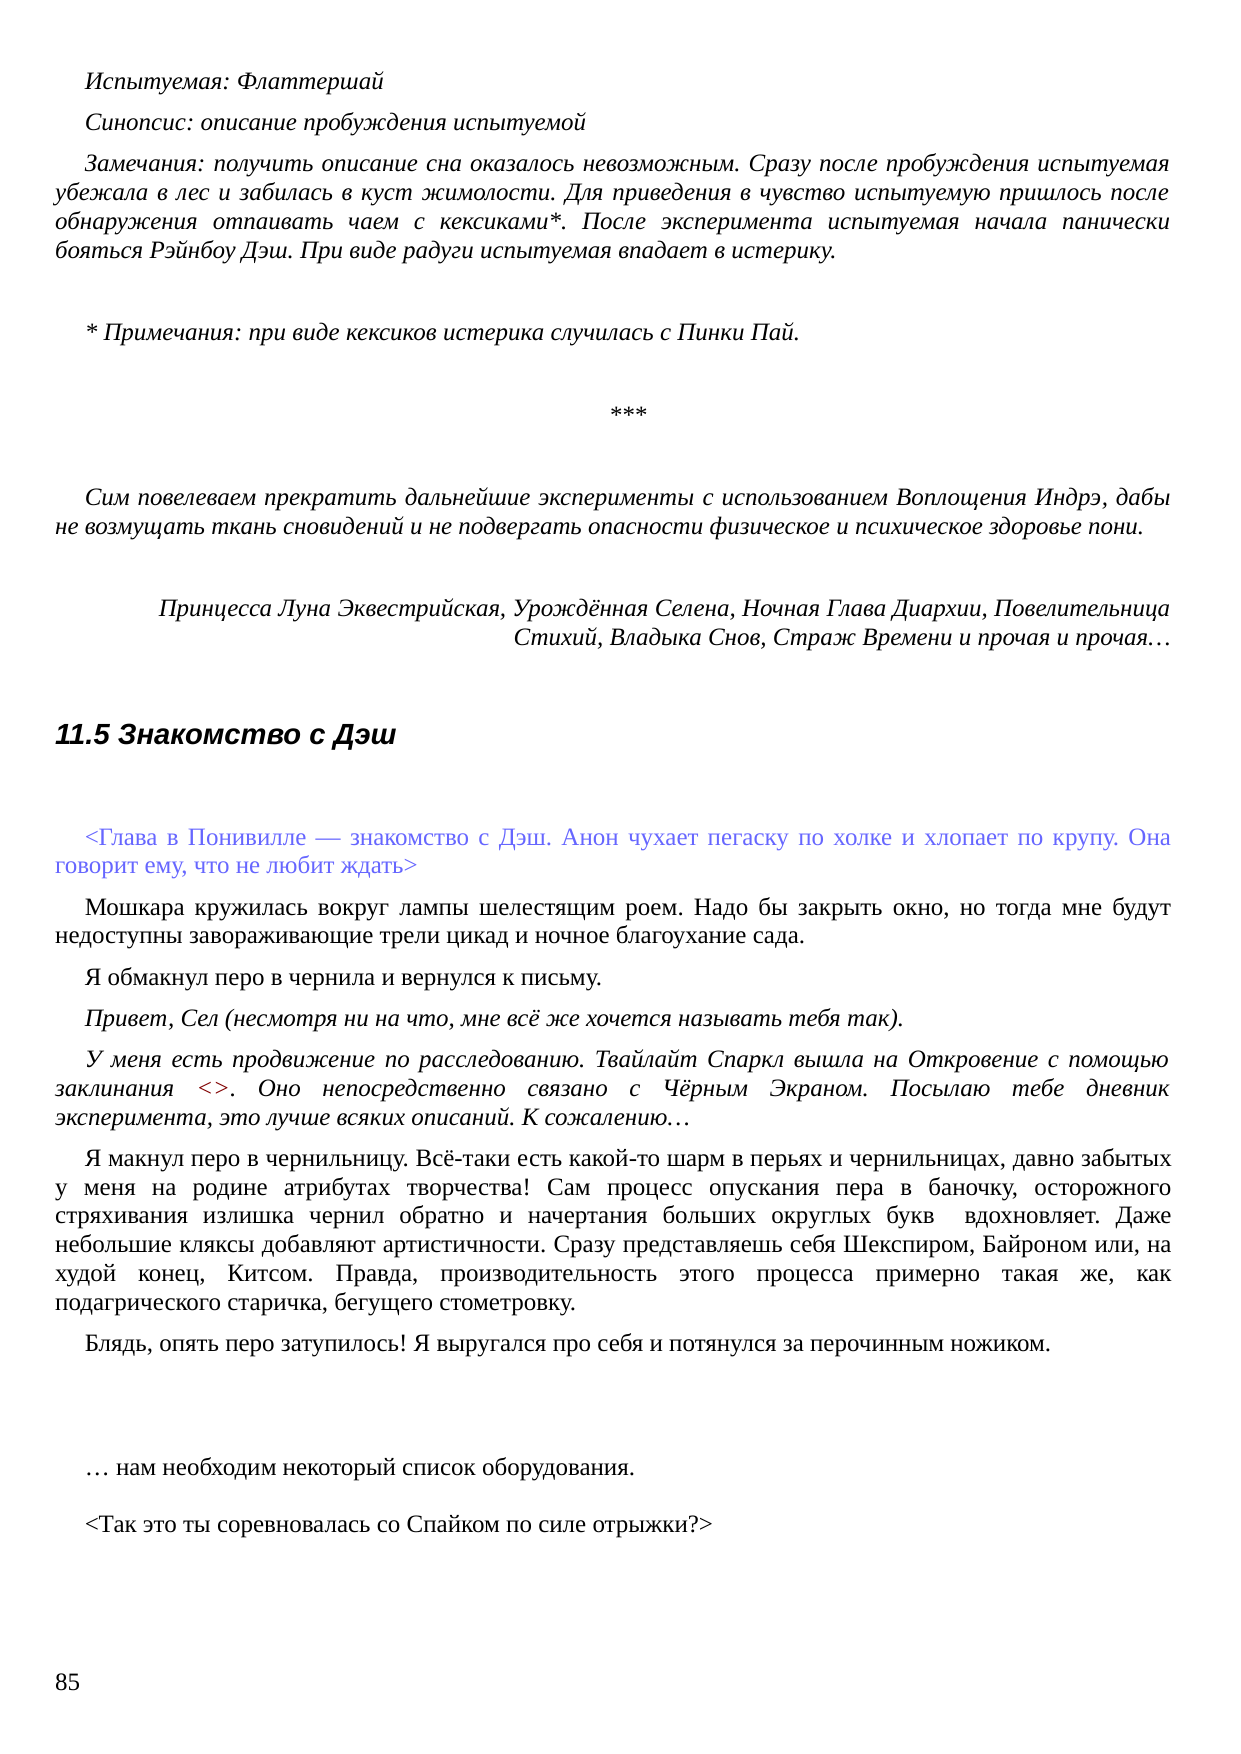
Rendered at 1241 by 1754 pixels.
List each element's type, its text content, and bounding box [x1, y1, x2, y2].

subtitle 11.5 Знакомство с Дэш [55, 717, 1173, 751]
text Замечания: получить описание сна оказалось невозможным. Сразу после пробуждения испытуемая убежала в лес и забилась в куст жимолости. Для приведения в чувство испытуемую пришлось после обнаружения отпаивать чаем с кексиками*. После эксперимента испытуемая начала панически бояться Рэйнбоу Дэш. При виде радуги испытуемая впадает в истерику. [55, 148, 1173, 263]
text *** [55, 400, 1173, 428]
text Я макнул перо в чернильницу. Всё-таки есть какой-то шарм в перьях и чернильницах, давно забытых у меня на родине атрибутах творчества! Сам процесс опускания пера в баночку, осторожного стряхивания излишка чернил обратно и начертания больших округлых букв вдохновляет. Даже небольшие кляксы добавляют артистичности. Сразу представляешь себя Шекспиром, Байроном или, на худой конец, Китсом. Правда, производительность этого процесса примерно такая же, как подагрического старичка, бегущего стометровку. [55, 1143, 1173, 1316]
text Я обмакнул перо в чернила и вернулся к письму. [55, 962, 1173, 991]
text У меня есть продвижение по расследованию. Твайлайт Спаркл вышла на Откровение с помощью заклинания <>. Оно непосредственно связано с Чёрным Экраном. Посылаю тебе дневник эксперимента, это лучше всяких описаний. К сожалению… [55, 1044, 1173, 1131]
text <Глава в Понивилле — знакомство с Дэш. Анон чухает пегаску по холке и хлопает по крупу. Она говорит ему, что не любит ждать> [55, 822, 1173, 879]
text Испытуемая: Флаттершай [55, 66, 1173, 95]
text Принцесса Луна Эквестрийская, Урождённая Селена, Ночная Глава Диархии, Повелительница Стихий, Владыка Снов, Страж Времени и прочая и прочая… [55, 593, 1173, 651]
text Мошкара кружилась вокруг лампы шелестящим роем. Надо бы закрыть окно, но тогда мне будут недоступны завораживающие трели цикад и ночное благоухание сада. [55, 892, 1173, 949]
text Привет, Сел (несмотря ни на что, мне всё же хочется называть тебя так). [55, 1003, 1173, 1032]
text Блядь, опять перо затупилось! Я выругался про себя и потянулся за перочинным ножиком. [55, 1328, 1173, 1357]
text Сим повелеваем прекратить дальнейшие эксперименты с использованием Воплощения Индрэ, дабы не возмущать ткань сновидений и не подвергать опасности физическое и психическое здоровье пони. [55, 482, 1173, 540]
text … нам необходим некоторый список оборудования. [55, 1452, 1173, 1481]
text <Так это ты соревновалась со Спайком по силе отрыжки?> [55, 1509, 1173, 1538]
text Синопсис: описание пробуждения испытуемой [55, 107, 1173, 136]
text * Примечания: при виде кексиков истерика случилась с Пинки Пай. [55, 317, 1173, 346]
